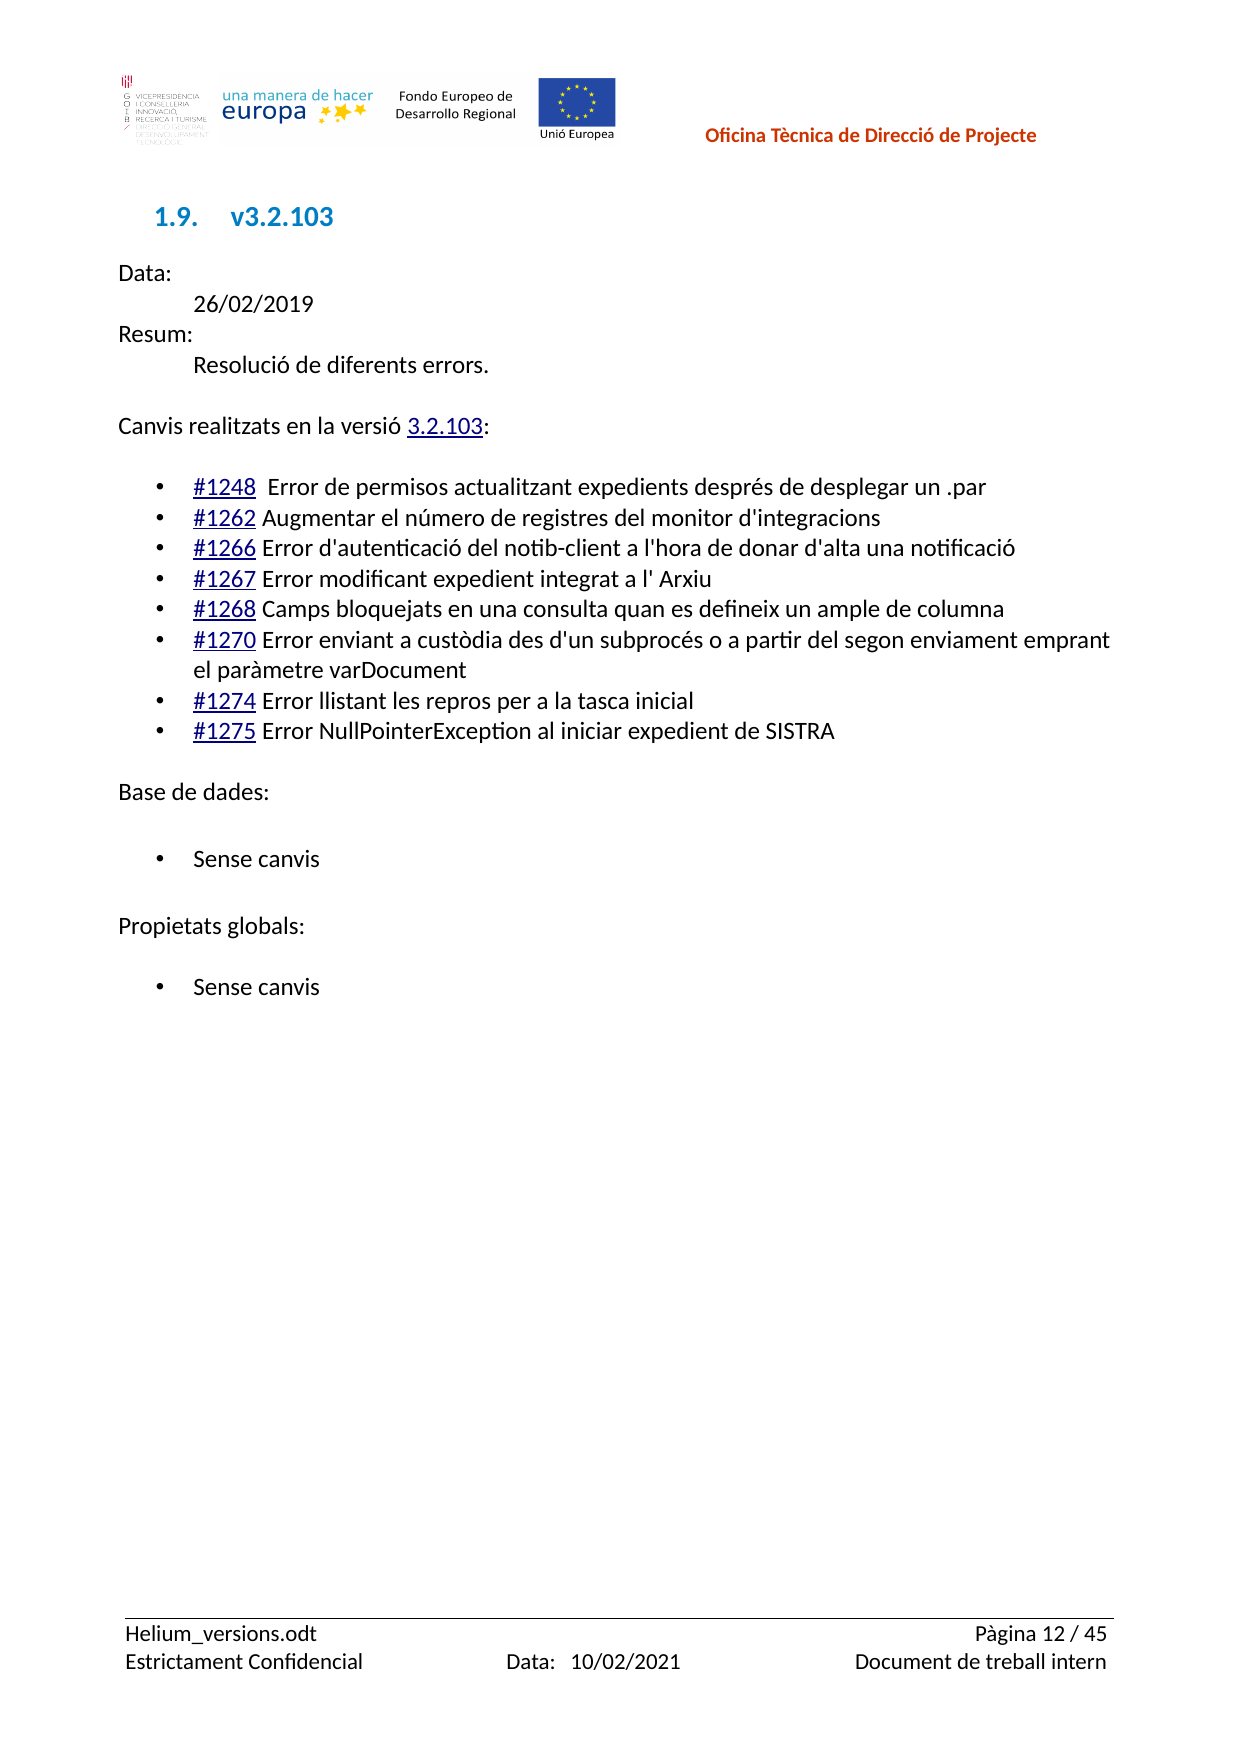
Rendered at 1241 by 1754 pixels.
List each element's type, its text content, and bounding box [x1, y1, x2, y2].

list Sense canvis [156, 843, 1122, 874]
text Propietats globals: [118, 910, 1122, 941]
text Resum: [118, 319, 1122, 349]
list #1266 Error d'autenticació del notib-client a l'hora de donar d'alta una notificació [156, 532, 1122, 563]
text Data: [118, 258, 1122, 288]
list #1274 Error llistant les repros per a la tasca inicial [156, 685, 1122, 715]
list #1248 Error de permisos actualitzant expedients després de desplegar un .par [156, 471, 1122, 502]
subtitle v3.2.103 [153, 198, 1122, 234]
list #1275 Error NullPointerException al iniciar expedient de SISTRA [156, 715, 1122, 746]
list #1267 Error modificant expedient integrat a l' Arxiu [156, 563, 1122, 593]
list #1270 Error enviant a custòdia des d'un subprocés o a partir del segon enviament emprant el paràmetre varDocument [156, 624, 1122, 685]
picture [219, 73, 621, 147]
text Base de dades: [118, 776, 1122, 807]
text Resolució de diferents errors. [118, 349, 1122, 380]
list #1262 Augmentar el número de registres del monitor d'integracions [156, 502, 1122, 532]
list #1268 Camps bloquejats en una consulta quan es defineix un ample de columna [156, 593, 1122, 624]
text 26/02/2019 [118, 288, 1122, 319]
text Canvis realitzats en la versió 3.2.103: [118, 410, 1122, 441]
picture [118, 73, 213, 147]
list Sense canvis [156, 971, 1122, 1002]
